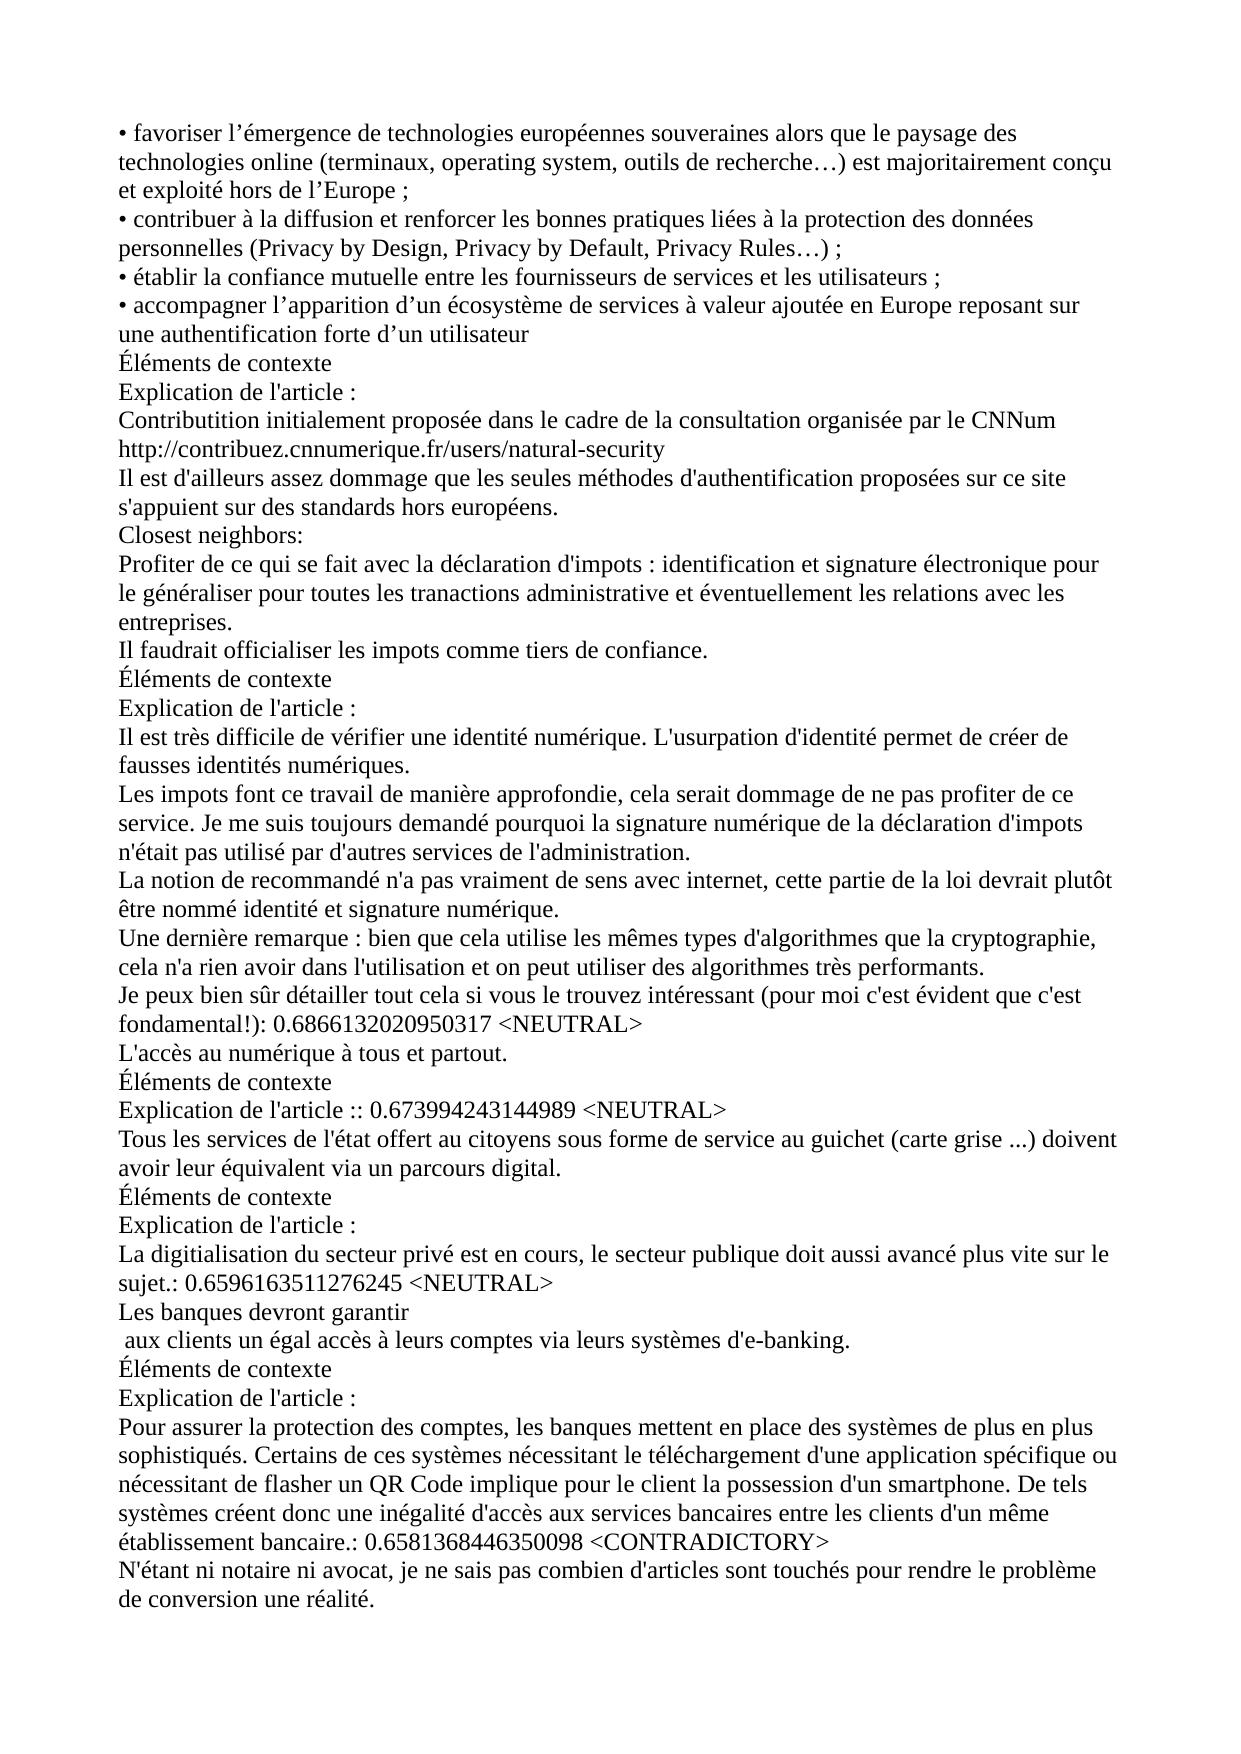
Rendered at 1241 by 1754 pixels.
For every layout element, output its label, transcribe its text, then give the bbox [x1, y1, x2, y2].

text Pour assurer la protection des comptes, les banques mettent en place des systèmes de plus en plus sophistiqués. Certains de ces systèmes nécessitant le téléchargement d'une application spécifique ou nécessitant de flasher un QR Code implique pour le client la possession d'un smartphone. De tels systèmes créent donc une inégalité d'accès aux services bancaires entre les clients d'un même établissement bancaire.: 0.6581368446350098 <CONTRADICTORY> [118, 1412, 1122, 1556]
text Explication de l'article : [118, 377, 1122, 406]
text Éléments de contexte [118, 1067, 1122, 1096]
text Les impots font ce travail de manière approfondie, cela serait dommage de ne pas profiter de ce service. Je me suis toujours demandé pourquoi la signature numérique de la déclaration d'impots n'était pas utilisé par d'autres services de l'administration. [118, 779, 1122, 866]
text • favoriser l’émergence de technologies européennes souveraines alors que le paysage des technologies online (terminaux, operating system, outils de recherche…) est majoritairement conçu et exploité hors de l’Europe ; [118, 118, 1122, 204]
text La notion de recommandé n'a pas vraiment de sens avec internet, cette partie de la loi devrait plutôt être nommé identité et signature numérique. [118, 866, 1122, 923]
text Éléments de contexte [118, 348, 1122, 377]
text • accompagner l’apparition d’un écosystème de services à valeur ajoutée en Europe reposant sur une authentification forte d’un utilisateur [118, 291, 1122, 348]
text aux clients un égal accès à leurs comptes via leurs systèmes d'e-banking. [118, 1326, 1122, 1354]
text Éléments de contexte [118, 1182, 1122, 1211]
text Il est d'ailleurs assez dommage que les seules méthodes d'authentification proposées sur ce site s'appuient sur des standards hors européens. [118, 463, 1122, 521]
text Contributition initialement proposée dans le cadre de la consultation organisée par le CNNum [118, 406, 1122, 434]
text Closest neighbors: [118, 521, 1122, 549]
text La digitialisation du secteur privé est en cours, le secteur publique doit aussi avancé plus vite sur le sujet.: 0.6596163511276245 <NEUTRAL> [118, 1239, 1122, 1297]
text http://contribuez.cnnumerique.fr/users/natural-security [118, 434, 1122, 463]
text Il est très difficile de vérifier une identité numérique. L'usurpation d'identité permet de créer de fausses identités numériques. [118, 722, 1122, 779]
text Il faudrait officialiser les impots comme tiers de confiance. [118, 636, 1122, 664]
text Les banques devront garantir [118, 1297, 1122, 1326]
text Explication de l'article : [118, 693, 1122, 722]
text L'accès au numérique à tous et partout. [118, 1038, 1122, 1067]
text • contribuer à la diffusion et renforcer les bonnes pratiques liées à la protection des données personnelles (Privacy by Design, Privacy by Default, Privacy Rules…) ; [118, 204, 1122, 262]
text Profiter de ce qui se fait avec la déclaration d'impots : identification et signature électronique pour le généraliser pour toutes les tranactions administrative et éventuellement les relations avec les entreprises. [118, 549, 1122, 636]
text Tous les services de l'état offert au citoyens sous forme de service au guichet (carte grise ...) doivent avoir leur équivalent via un parcours digital. [118, 1124, 1122, 1182]
text Je peux bien sûr détailler tout cela si vous le trouvez intéressant (pour moi c'est évident que c'est fondamental!): 0.6866132020950317 <NEUTRAL> [118, 981, 1122, 1038]
text Éléments de contexte [118, 1354, 1122, 1383]
text Explication de l'article : [118, 1211, 1122, 1239]
text Explication de l'article :: 0.673994243144989 <NEUTRAL> [118, 1096, 1122, 1124]
text • établir la confiance mutuelle entre les fournisseurs de services et les utilisateurs ; [118, 262, 1122, 291]
text N'étant ni notaire ni avocat, je ne sais pas combien d'articles sont touchés pour rendre le problème de conversion une réalité. [118, 1556, 1122, 1613]
text Explication de l'article : [118, 1383, 1122, 1412]
text Éléments de contexte [118, 664, 1122, 693]
text Une dernière remarque : bien que cela utilise les mêmes types d'algorithmes que la cryptographie, cela n'a rien avoir dans l'utilisation et on peut utiliser des algorithmes très performants. [118, 923, 1122, 981]
